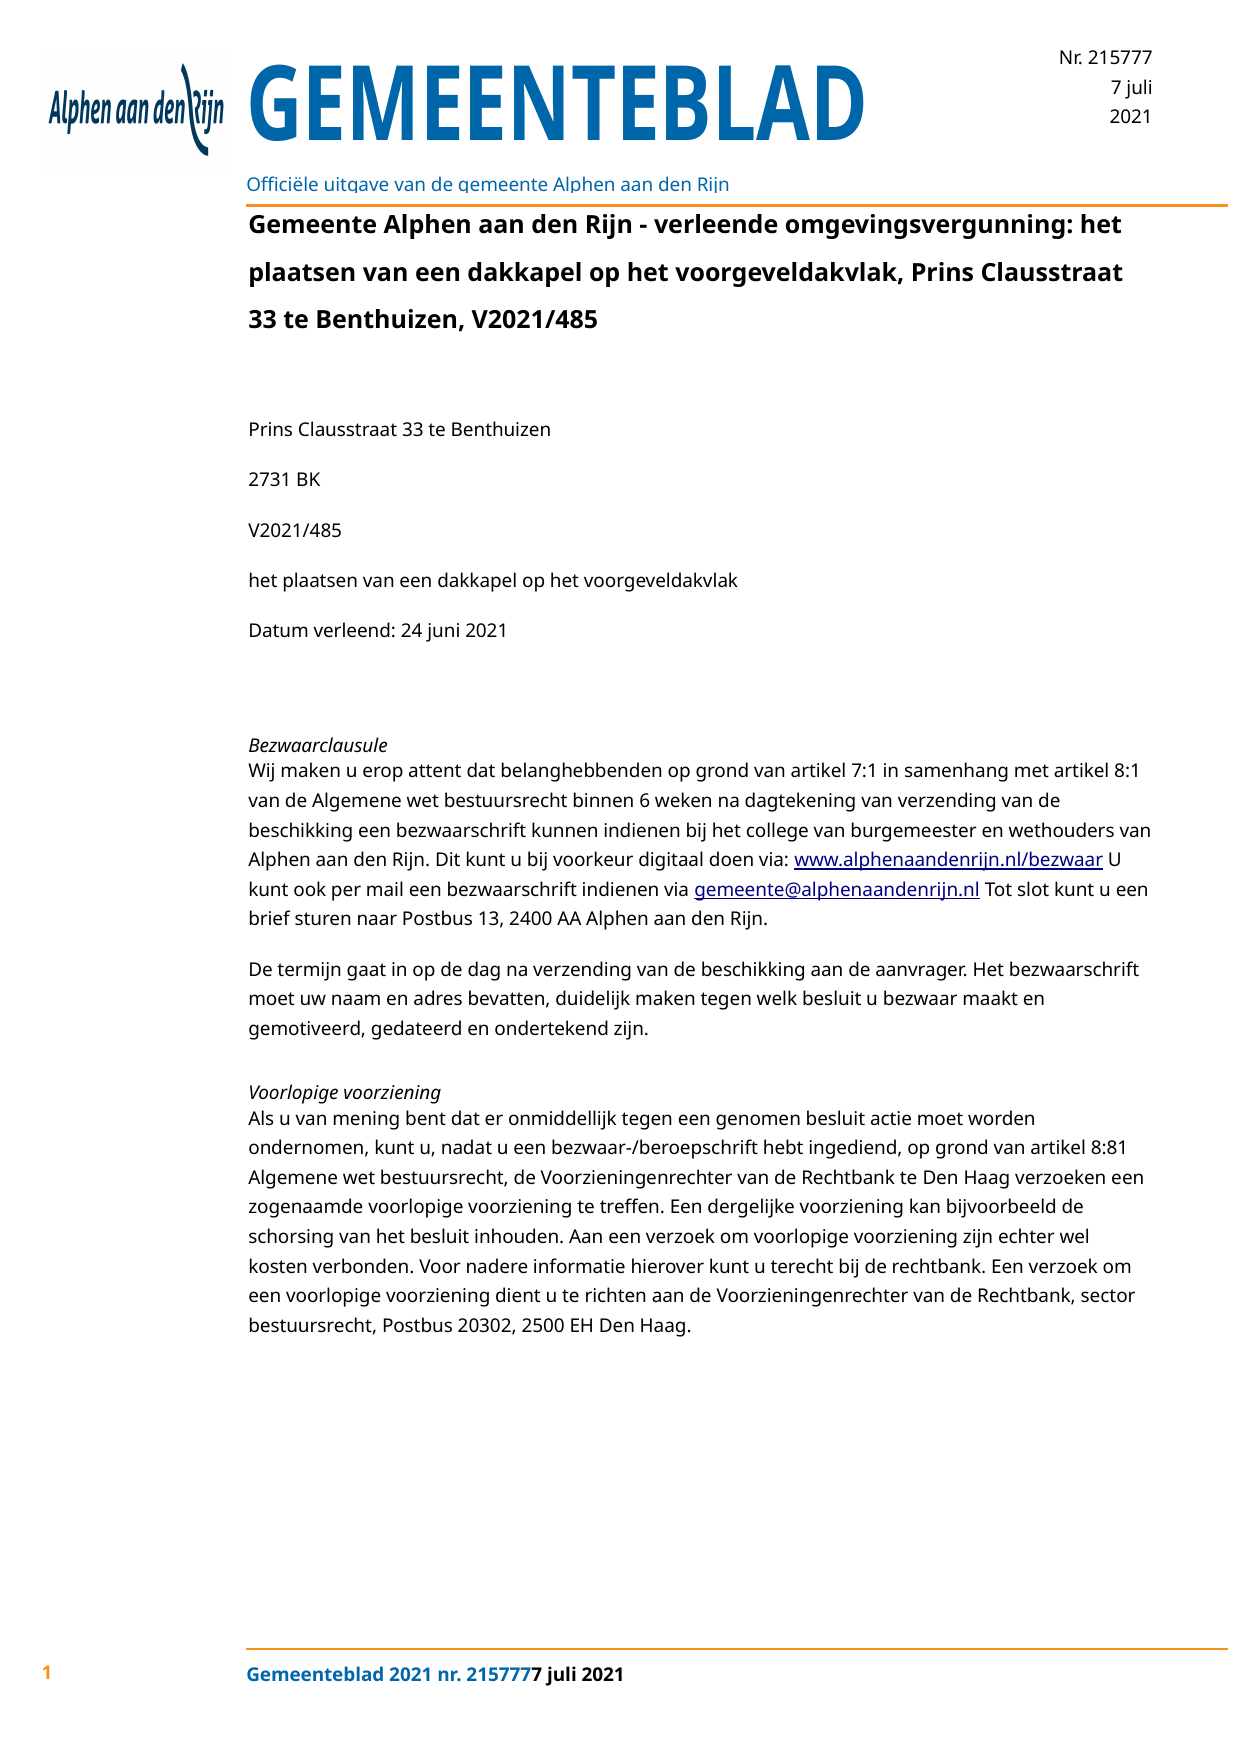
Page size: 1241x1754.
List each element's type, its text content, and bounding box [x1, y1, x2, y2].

text V2021/485 [248, 517, 1152, 542]
text Prins Clausstraat 33 te Benthuizen [248, 416, 1152, 442]
text Gemeente Alphen aan den Rijn - verleende omgevingsvergunning: het plaatsen van een dakkapel op het voorgeveldakvlak, Prins Clausstraat 33 te Benthuizen, V2021/485 [248, 207, 1152, 336]
text Datum verleend: 24 juni 2021 [248, 618, 1152, 643]
text Wij maken u erop attent dat belanghebbenden op grond van artikel 7:1 in samenhang met artikel 8:1 van de Algemene wet bestuursrecht binnen 6 weken na dagtekening van verzending van de beschikking een bezwaarschrift kunnen indienen bij het college van burgemeester en wethouders van Alphen aan den Rijn. Dit kunt u bij voorkeur digitaal doen via: www.alphenaandenrijn.nl/bezwaar U kunt ook per mail een bezwaarschrift indienen via gemeente@alphenaandenrijn.nl Tot slot kunt u een brief sturen naar Postbus 13, 2400 AA Alphen aan den Rijn. [248, 758, 1152, 931]
picture [41, 47, 231, 172]
text Bezwaarclausule [248, 732, 1152, 758]
text 2731 BK [248, 466, 1152, 492]
text het plaatsen van een dakkapel op het voorgeveldakvlak [248, 567, 1152, 593]
text Voorlopige voorziening [248, 1079, 1152, 1105]
text De termijn gaat in op de dag na verzending van de beschikking aan de aanvrager. Het bezwaarschrift moet uw naam en adres bevatten, duidelijk maken tegen welk besluit u bezwaar maakt en gemotiveerd, gedateerd en ondertekend zijn. [248, 956, 1152, 1041]
text Als u van mening bent dat er onmiddellijk tegen een genomen besluit actie moet worden ondernomen, kunt u, nadat u een bezwaar-/beroepschrift hebt ingediend, op grond van artikel 8:81 Algemene wet bestuursrecht, de Voorzieningenrechter van de Rechtbank te Den Haag verzoeken een zogenaamde voorlopige voorziening te treffen. Een dergelijke voorziening kan bijvoorbeeld de schorsing van het besluit inhouden. Aan een verzoek om voorlopige voorziening zijn echter wel kosten verbonden. Voor nadere informatie hierover kunt u terecht bij de rechtbank. Een verzoek om een voorlopige voorziening dient u te richten aan de Voorzieningenrechter van de Rechtbank, sector bestuursrecht, Postbus 20302, 2500 EH Den Haag. [248, 1105, 1152, 1338]
